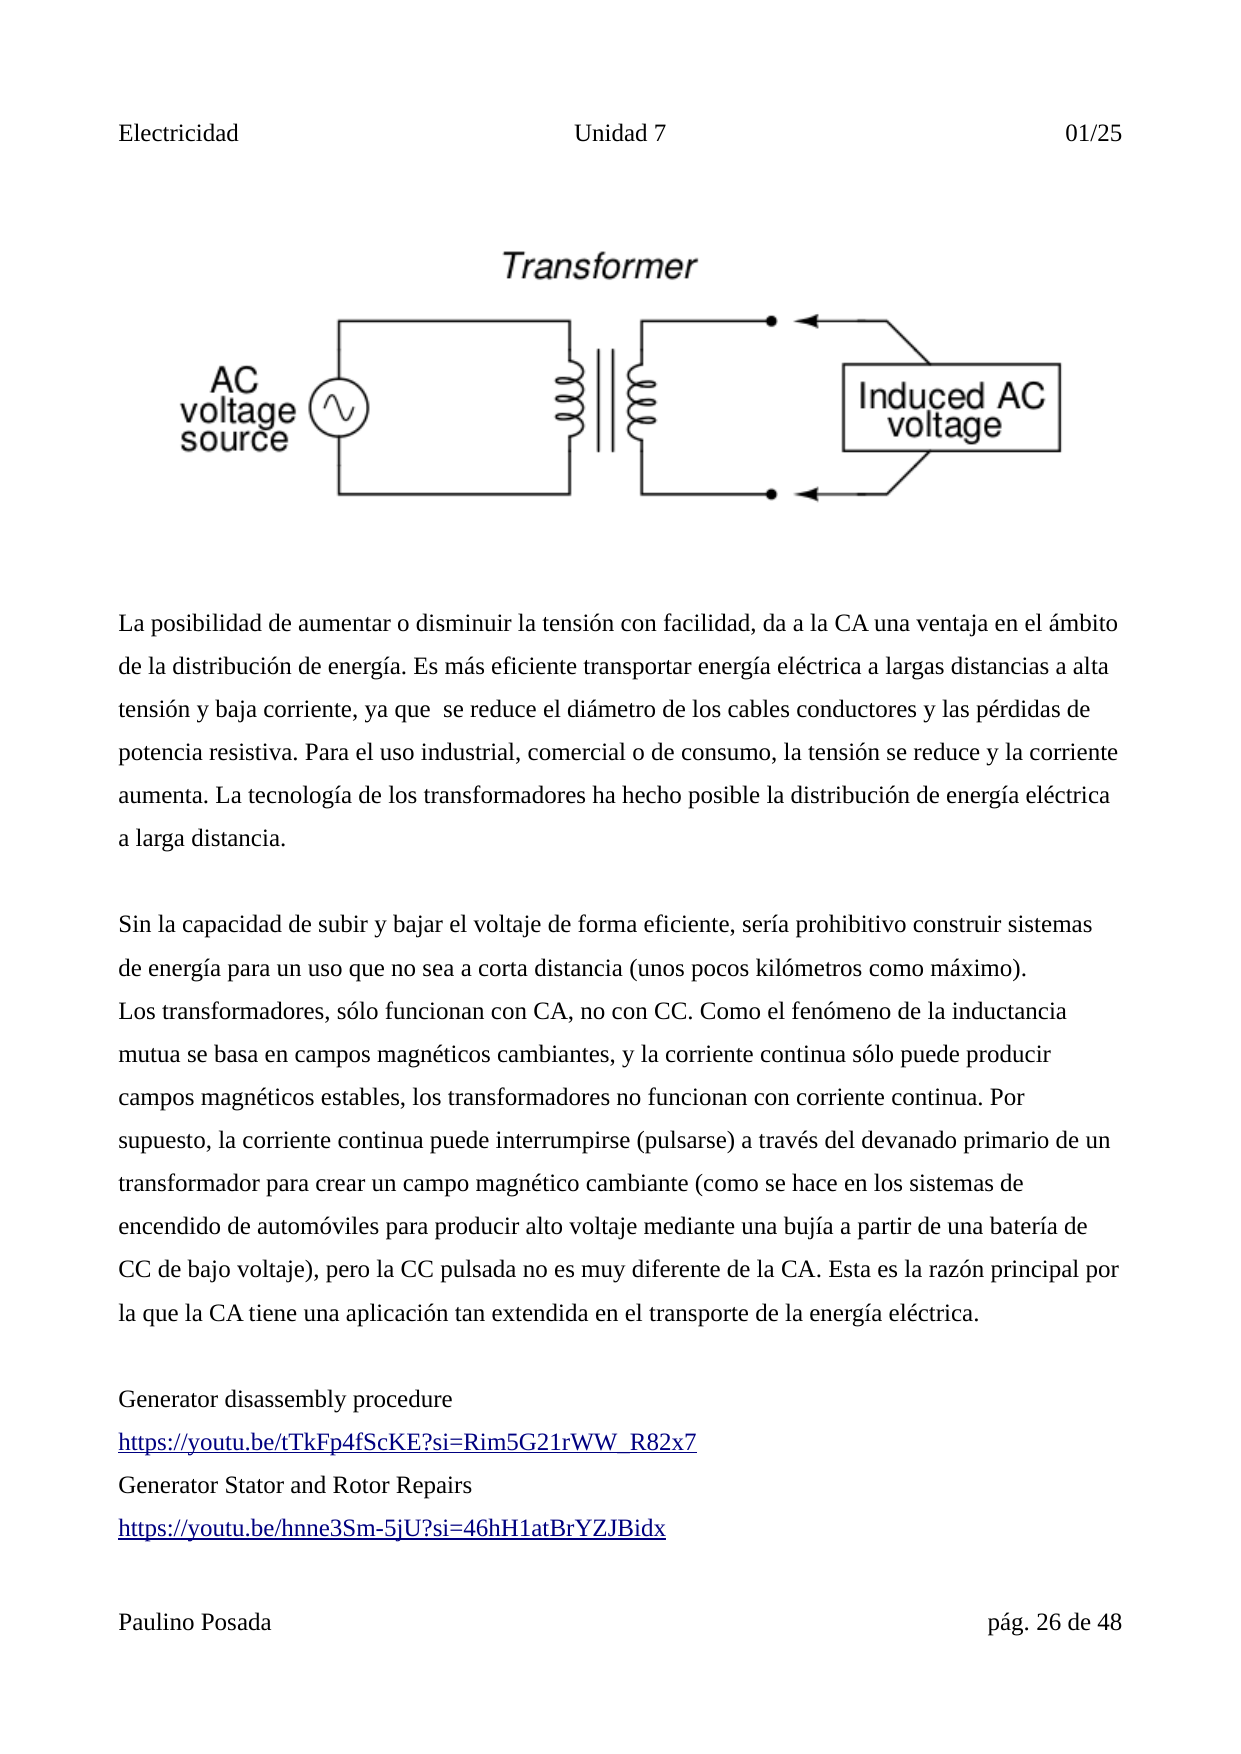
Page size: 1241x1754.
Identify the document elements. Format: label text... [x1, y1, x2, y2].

text Generator Stator and Rotor Repairs [118, 1470, 1122, 1499]
text Los transformadores, sólo funcionan con CA, no con CC. Como el fenómeno de la inductancia mutua se basa en campos magnéticos cambiantes, y la corriente continua sólo puede producir campos magnéticos estables, los transformadores no funcionan con corriente continua. Por supuesto, la corriente continua puede interrumpirse (pulsarse) a través del devanado primario de un transformador para crear un campo magnético cambiante (como se hace en los sistemas de encendido de automóviles para producir alto voltaje mediante una bujía a partir de una batería de CC de bajo voltaje), pero la CC pulsada no es muy diferente de la CA. Esta es la razón principal por la que la CA tiene una aplicación tan extendida en el transporte de la energía eléctrica. [118, 996, 1122, 1326]
text https://youtu.be/tTkFp4fScKE?si=Rim5G21rWW_R82x7 [118, 1427, 1122, 1456]
text Generator disassembly procedure [118, 1384, 1122, 1413]
picture [160, 230, 1080, 537]
text La posibilidad de aumentar o disminuir la tensión con facilidad, da a la CA una ventaja en el ámbito de la distribución de energía. Es más eficiente transportar energía eléctrica a largas distancias a alta tensión y baja corriente, ya que se reduce el diámetro de los cables conductores y las pérdidas de potencia resistiva. Para el uso industrial, comercial o de consumo, la tensión se reduce y la corriente aumenta. La tecnología de los transformadores ha hecho posible la distribución de energía eléctrica a larga distancia. [118, 608, 1122, 852]
text Sin la capacidad de subir y bajar el voltaje de forma eficiente, sería prohibitivo construir sistemas de energía para un uso que no sea a corta distancia (unos pocos kilómetros como máximo). [118, 909, 1122, 981]
text https://youtu.be/hnne3Sm-5jU?si=46hH1atBrYZJBidx [118, 1513, 1122, 1542]
